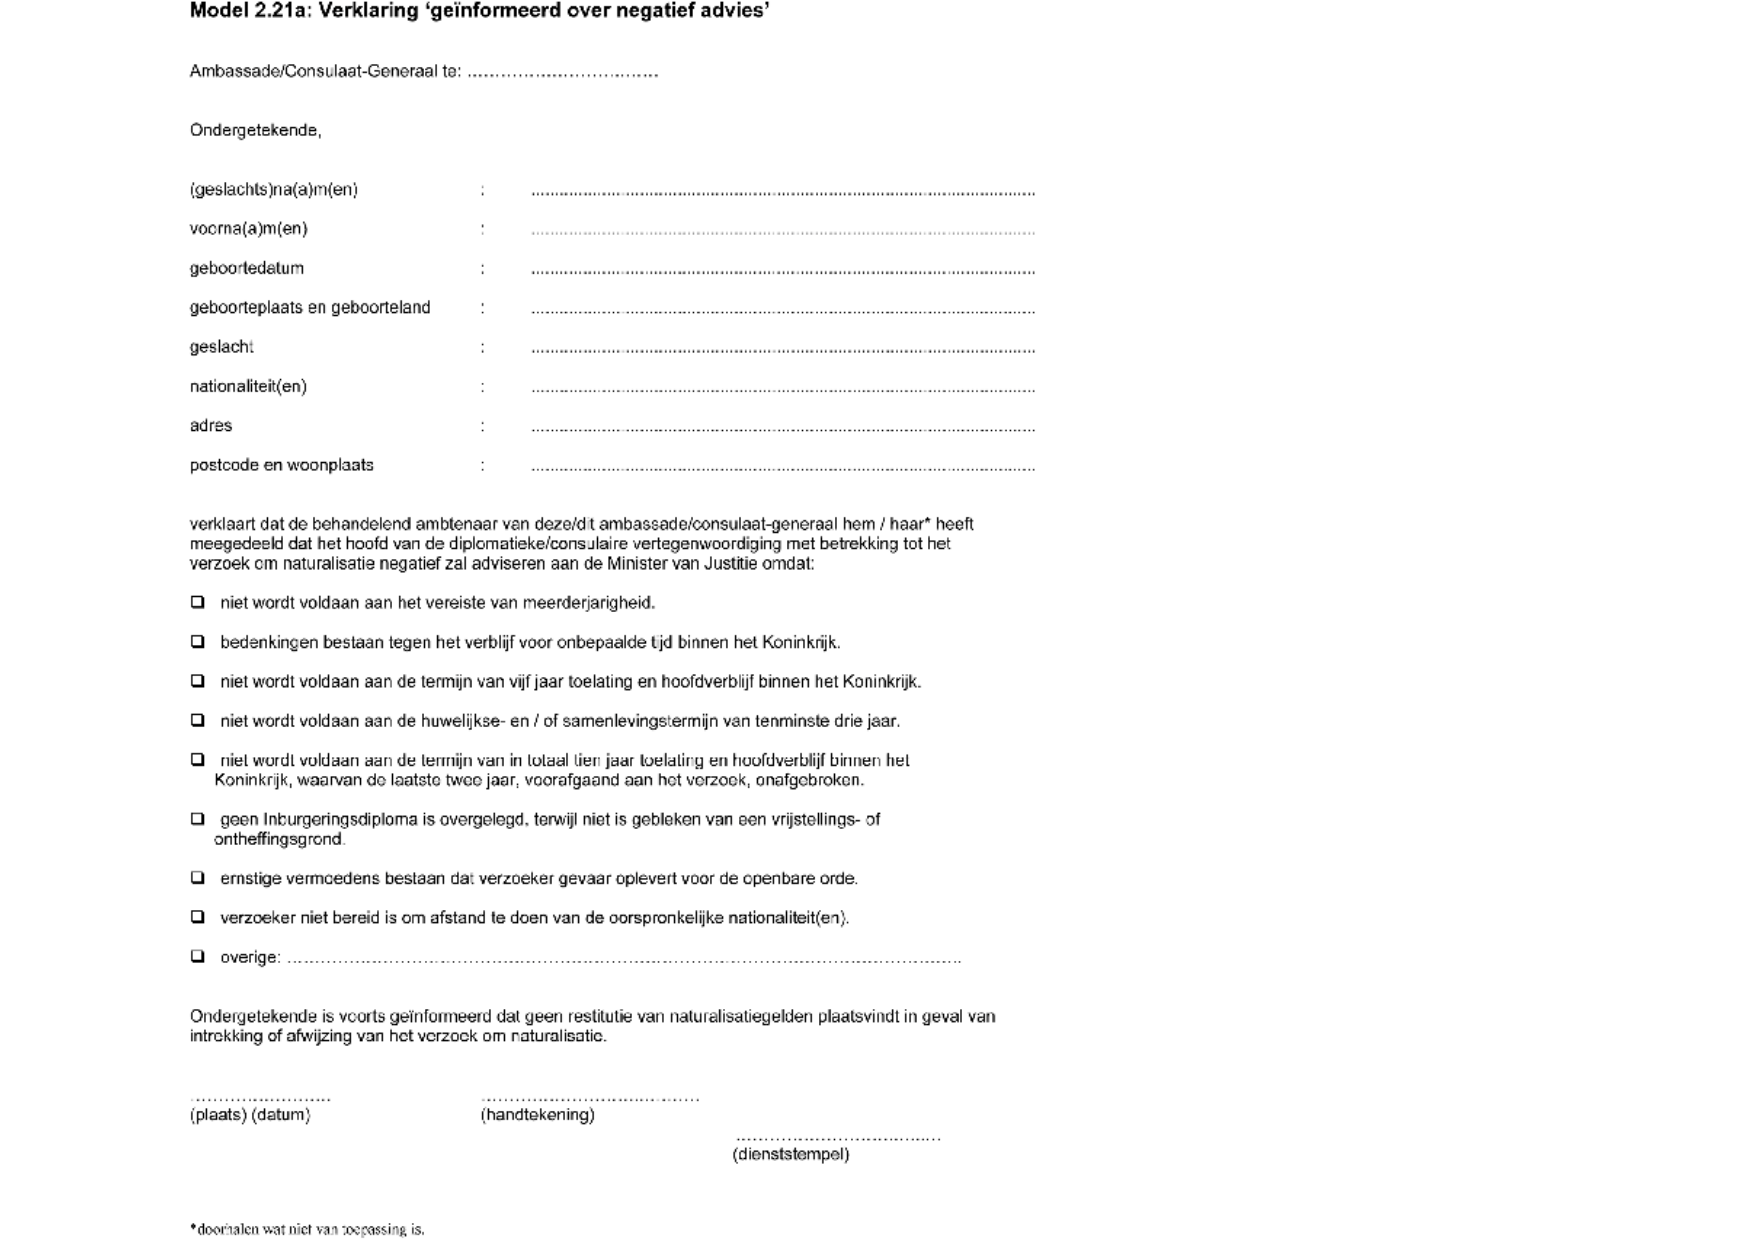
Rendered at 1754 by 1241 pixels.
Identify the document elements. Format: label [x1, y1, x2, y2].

picture [187, 0, 1039, 1241]
